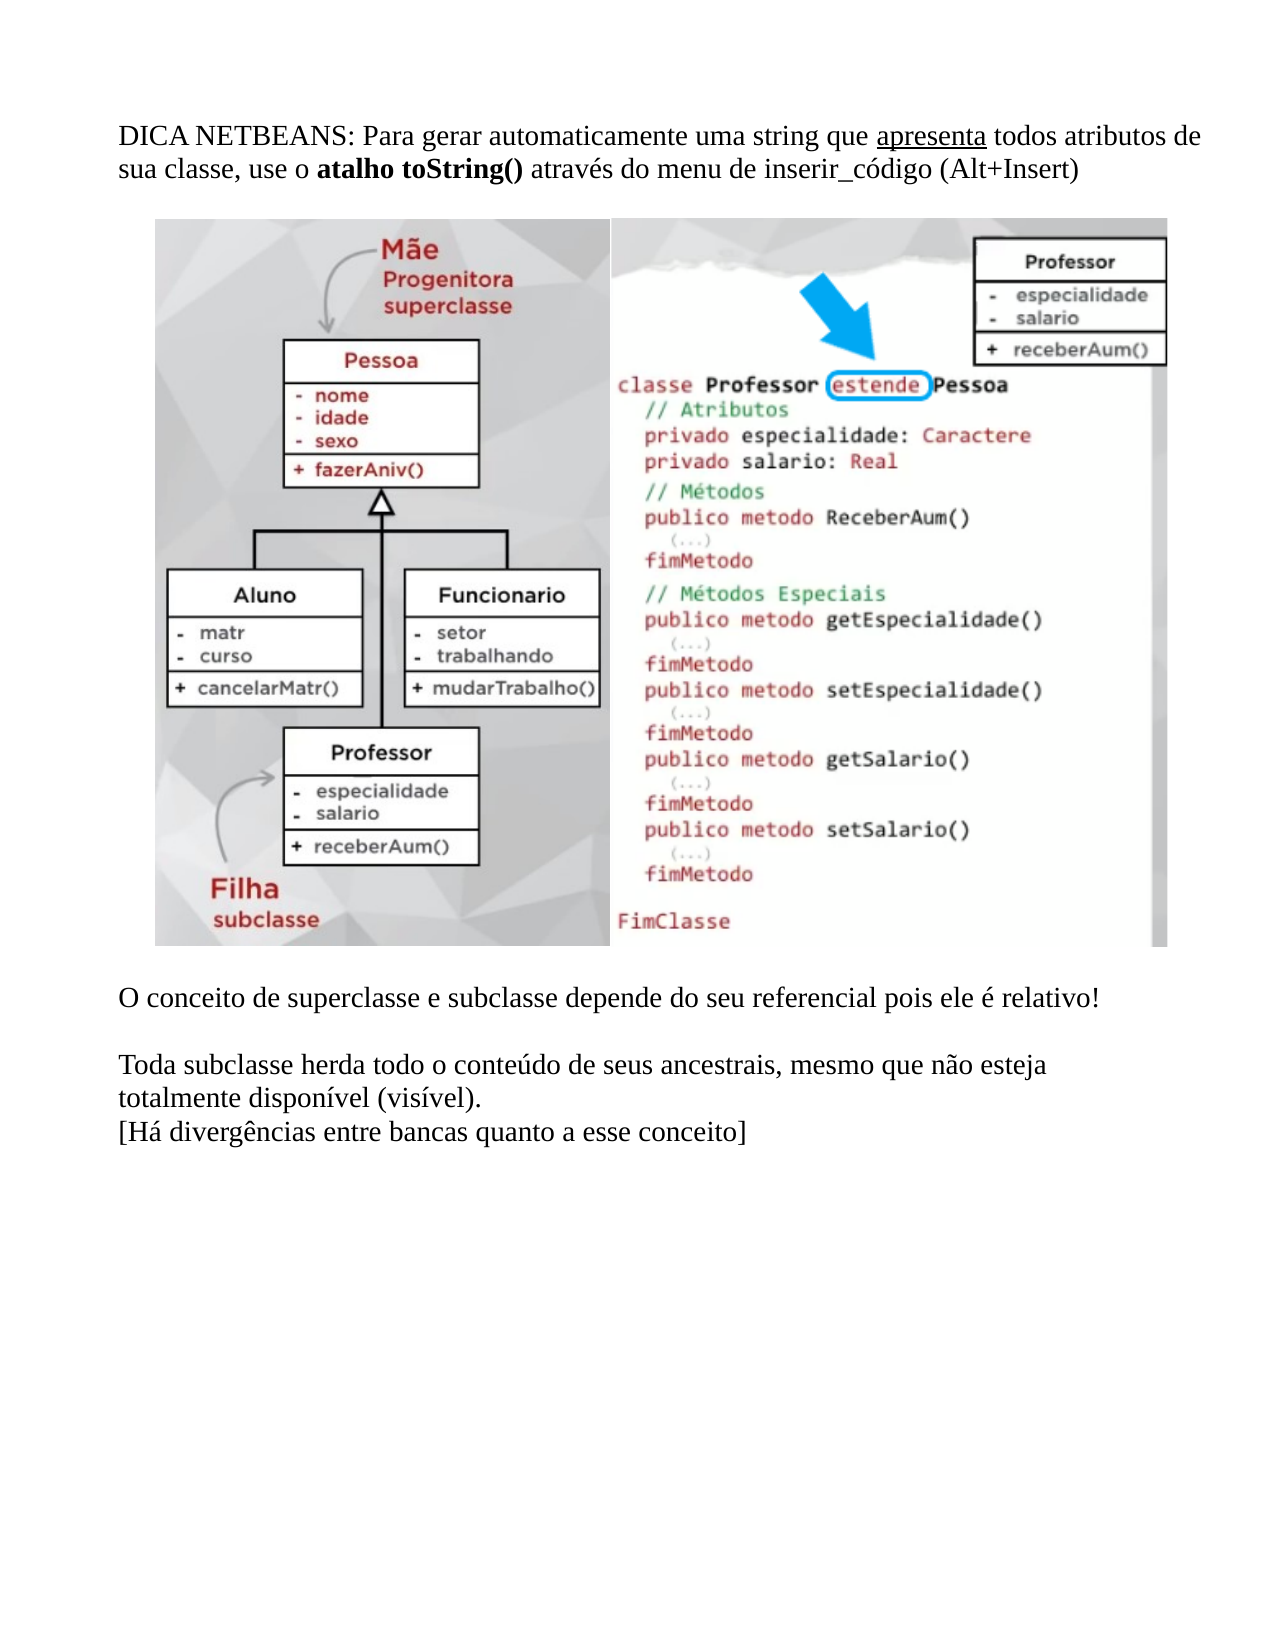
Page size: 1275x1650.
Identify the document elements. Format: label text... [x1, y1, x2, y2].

picture [155, 218, 1168, 947]
text DICA NETBEANS: Para gerar automaticamente uma string que apresenta todos atributos de sua classe, use o atalho toString() através do menu de inserir_código (Alt+Insert) [118, 118, 1204, 185]
text Toda subclasse herda todo o conteúdo de seus ancestrais, mesmo que não esteja totalmente disponível (visível). [118, 1047, 1157, 1114]
text O conceito de superclasse e subclasse depende do seu referencial pois ele é relativo! [118, 980, 1157, 1013]
text [Há divergências entre bancas quanto a esse conceito] [118, 1114, 1157, 1147]
